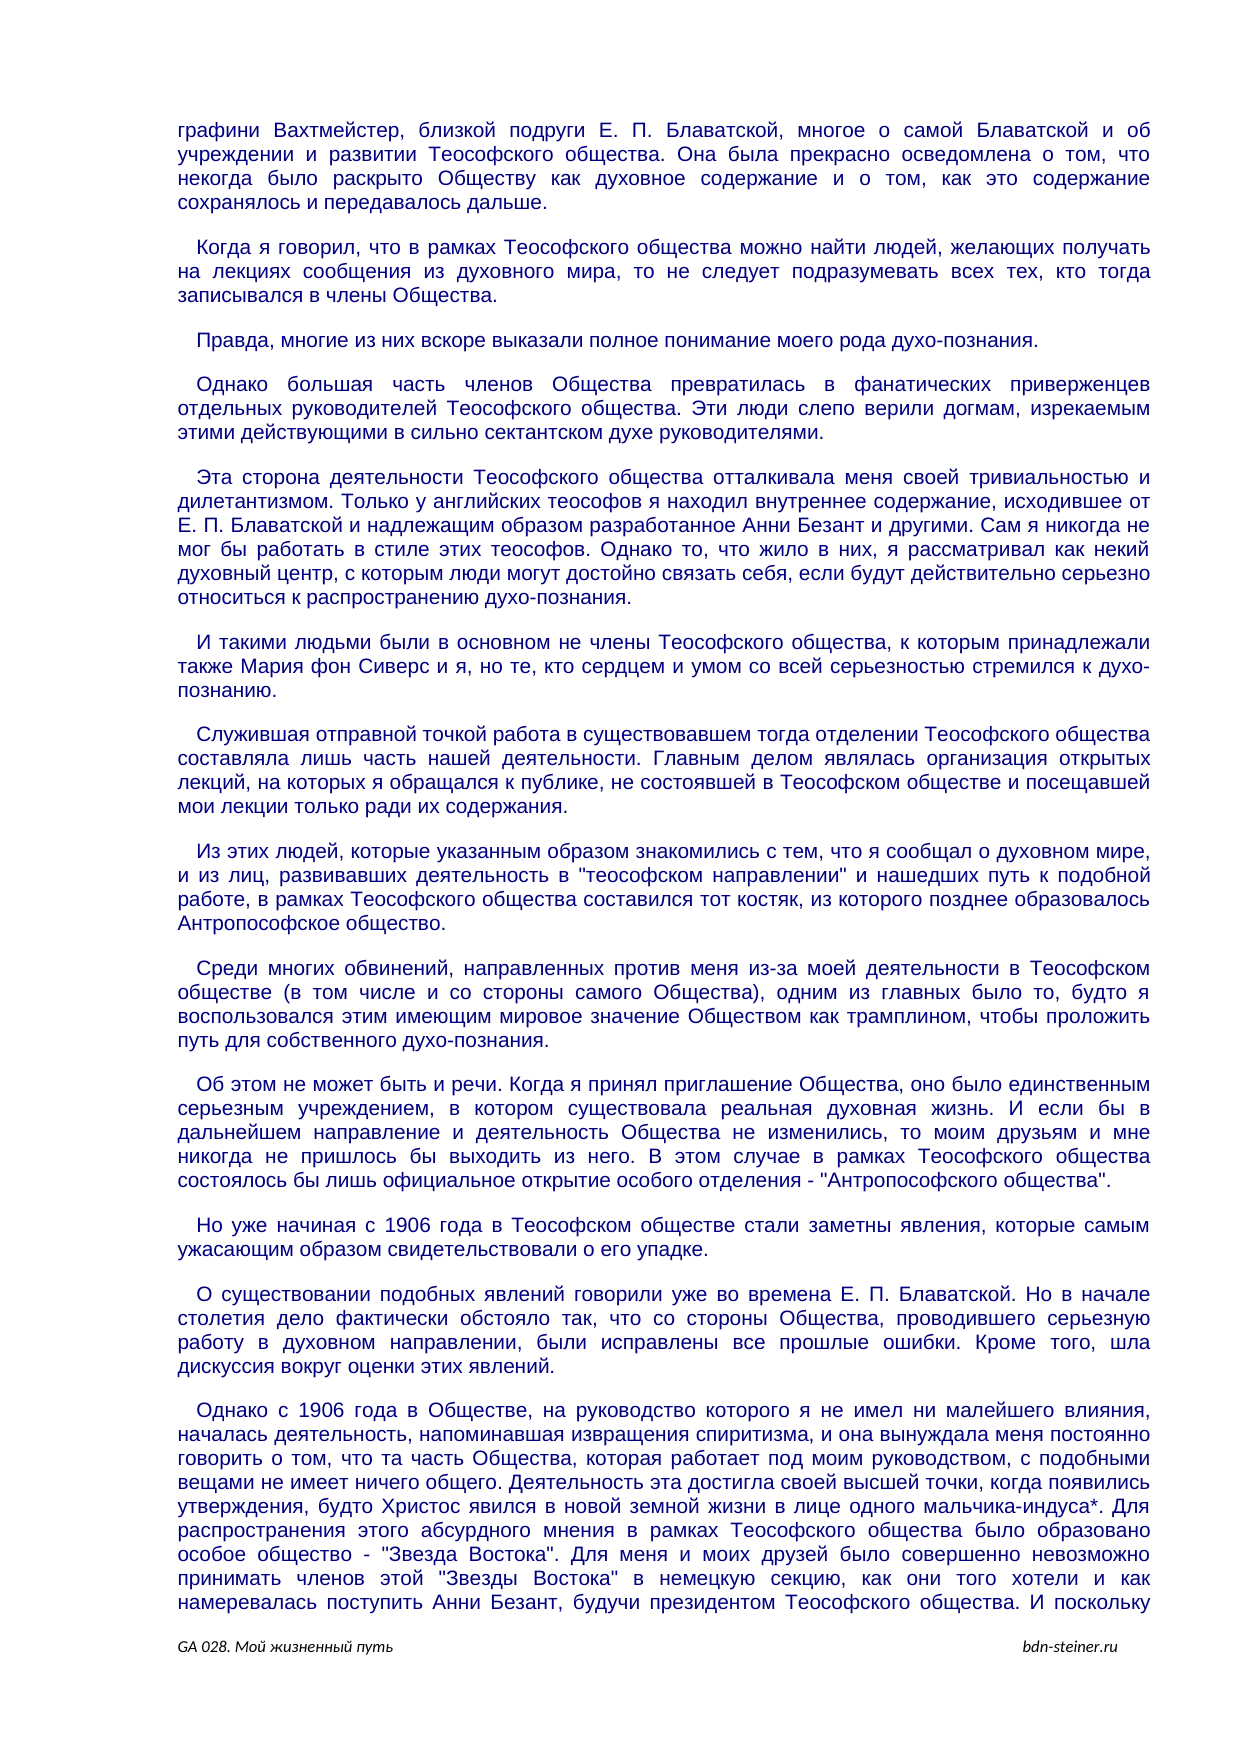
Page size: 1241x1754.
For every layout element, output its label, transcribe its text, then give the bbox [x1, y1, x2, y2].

text Правда, многие из них вскоре выказали полное понимание моего рода духо-познания. [177, 327, 1152, 351]
text Однако большая часть членов Общества превратилась в фанатических приверженцев отдельных руководителей Теософского общества. Эти люди слепо верили догмам, изрекаемым этими действующими в сильно сектантском духе руководителями. [177, 372, 1152, 444]
text Когда я говорил, что в рамках Теософского общества можно найти людей, желающих получать на лекциях сообщения из духовного мира, то не следует подразумевать всех тех, кто тогда записывался в члены Общества. [177, 235, 1152, 307]
text Однако с 1906 года в Обществе, на руководство которого я не имел ни малейшего влияния, началась деятельность, напоминавшая извращения спиритизма, и она вынуждала меня постоянно говорить о том, что та часть Общества, которая работает под моим руководством, с подобными вещами не имеет ничего общего. Деятельность эта достигла своей высшей точки, когда появились утверждения, будто Христос явился в новой земной жизни в лице одного мальчика-индуса*. Для распространения этого абсурдного мнения в рамках Теософского общества было образовано особое общество - "Звезда Востока". Для меня и моих друзей было совершенно невозможно принимать членов этой "Звезды Востока" в немецкую секцию, как они того хотели и как намеревалась поступить Анни Безант, будучи президентом Теософского общества. И поскольку [177, 1398, 1152, 1614]
text Об этом не может быть и речи. Когда я принял приглашение Общества, оно было единственным серьезным учреждением, в котором существовала реальная духовная жизнь. И если бы в дальнейшем направление и деятельность Общества не изменились, то моим друзьям и мне никогда не пришлось бы выходить из него. В этом случае в рамках Теософского общества состоялось бы лишь официальное открытие особого отделения - "Антропософского общества". [177, 1072, 1152, 1192]
text И такими людьми были в основном не члены Теософского общества, к которым принадлежали также Мария фон Сиверс и я, но те, кто сердцем и умом со всей серьезностью стремился к духо-познанию. [177, 629, 1152, 701]
text О существовании подобных явлений говорили уже во времена Е. П. Блаватской. Но в начале столетия дело фактически обстояло так, что со стороны Общества, проводившего серьезную работу в духовном направлении, были исправлены все прошлые ошибки. Кроме того, шла дискуссия вокруг оценки этих явлений. [177, 1282, 1152, 1377]
text Эта сторона деятельности Теософского общества отталкивала меня своей тривиальностью и дилетантизмом. Только у английских теософов я находил внутреннее содержание, исходившее от Е. П. Блаватской и надлежащим образом разработанное Анни Безант и другими. Сам я никогда не мог бы работать в стиле этих теософов. Однако то, что жило в них, я рассматривал как некий духовный центр, с которым люди могут достойно связать себя, если будут действительно серьезно относиться к распространению духо-познания. [177, 465, 1152, 609]
text графини Вахтмейстер, близкой подруги Е. П. Блаватской, многое о самой Блаватской и об учреждении и развитии Теософского общества. Она была прекрасно осведомлена о том, что некогда было раскрыто Обществу как духовное содержание и о том, как это содержание сохранялось и передавалось дальше. [177, 118, 1152, 214]
text Служившая отправной точкой работа в существовавшем тогда отделении Теософского общества составляла лишь часть нашей деятельности. Главным делом являлась организация открытых лекций, на которых я обращался к публике, не состоявшей в Теософском обществе и посещавшей мои лекции только ради их содержания. [177, 722, 1152, 818]
text Среди многих обвинений, направленных против меня из-за моей деятельности в Теософском обществе (в том числе и со стороны самого Общества), одним из главных было то, будто я воспользовался этим имеющим мировое значение Обществом как трамплином, чтобы проложить путь для собственного духо-познания. [177, 956, 1152, 1051]
text Из этих людей, которые указанным образом знакомились с тем, что я сообщал о духовном мире, и из лиц, развивавших деятельность в "теософском направлении" и нашедших путь к подобной работе, в рамках Теософского общества составился тот костяк, из которого позднее образовалось Антропософское общество. [177, 839, 1152, 935]
text Но уже начиная с 1906 года в Теософском обществе стали заметны явления, которые самым ужасающим образом свидетельствовали о его упадке. [177, 1213, 1152, 1261]
